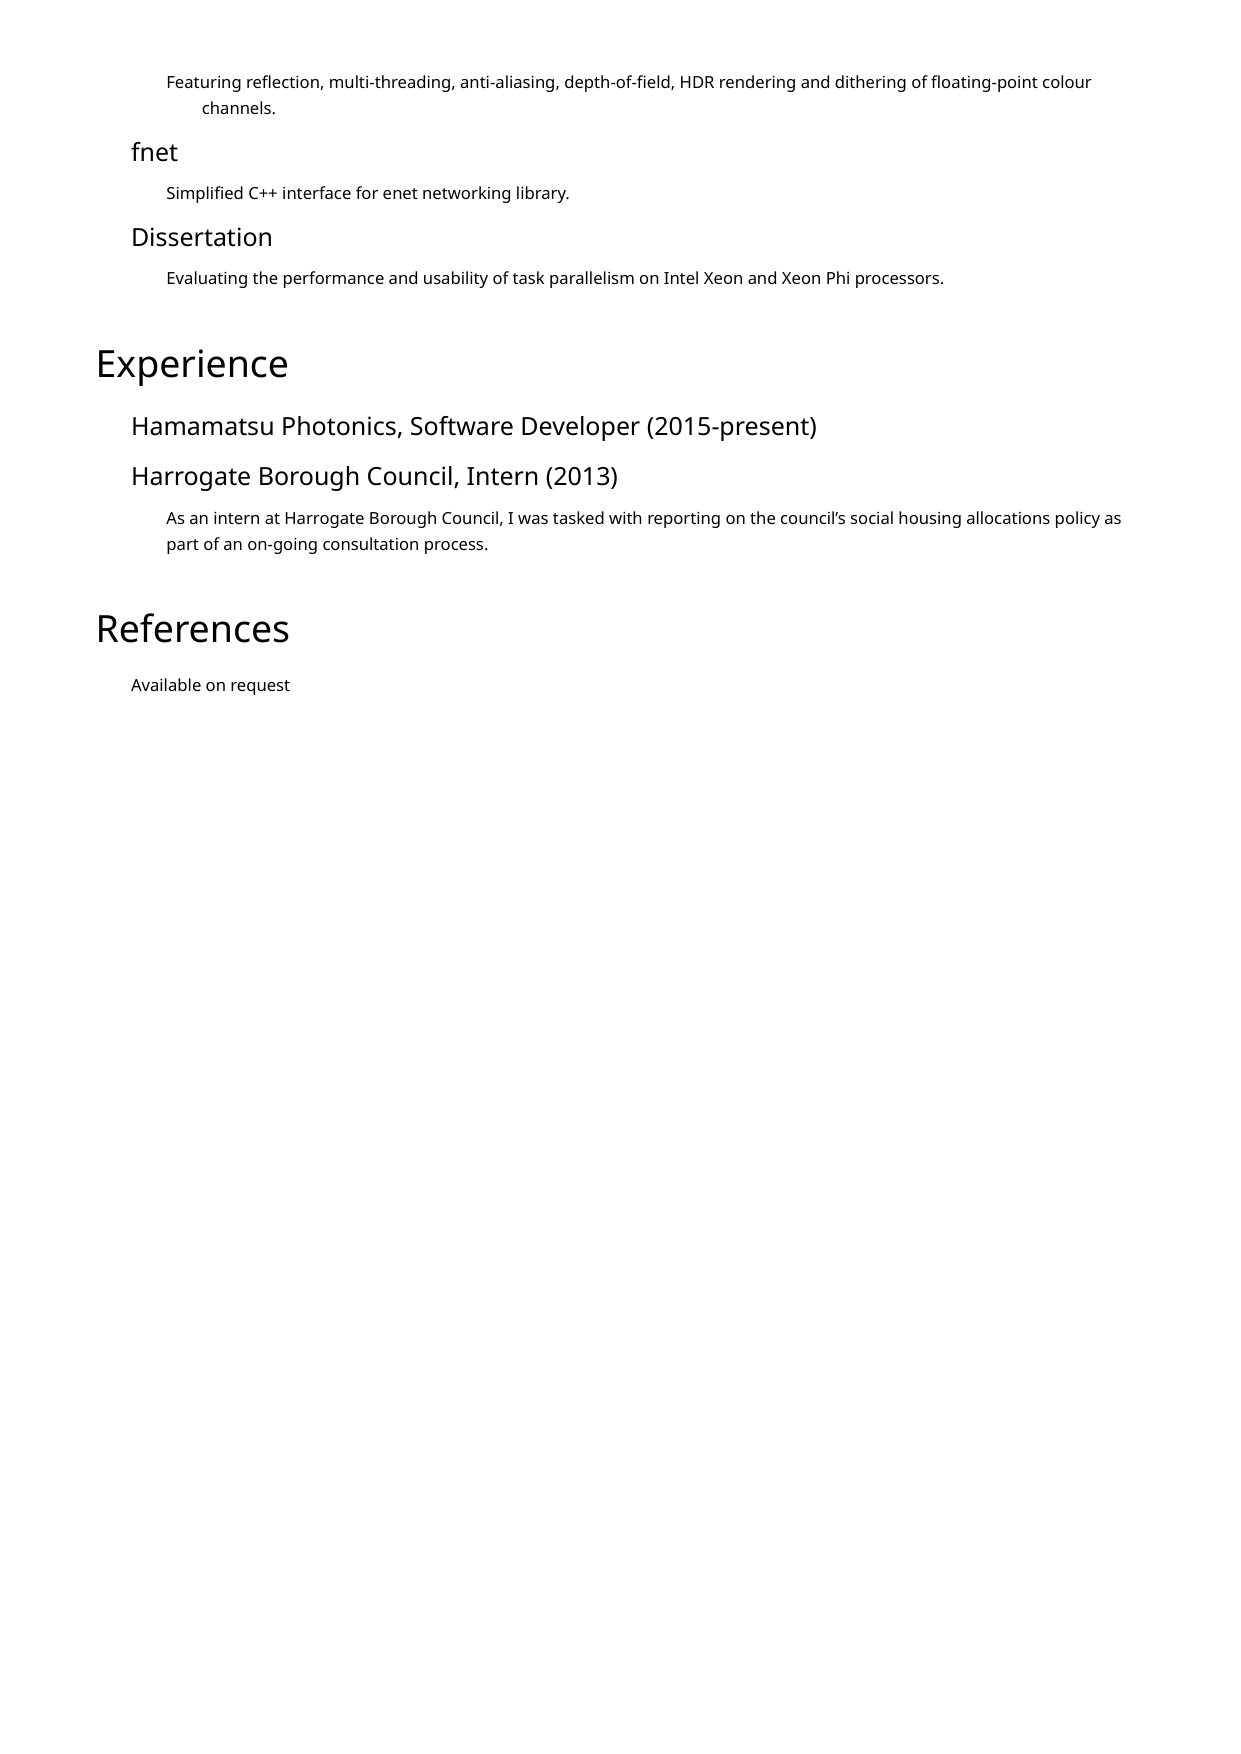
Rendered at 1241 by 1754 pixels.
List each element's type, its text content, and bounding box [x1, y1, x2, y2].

subtitle Experience [95, 337, 1145, 388]
subtitle fnet [95, 134, 1145, 168]
text As an intern at Harrogate Borough Council, I was tasked with reporting on the council’s social housing allocations policy as [95, 506, 1145, 529]
text Featuring reflection, multi-threading, anti-aliasing, depth-of-field, HDR rendering and dithering of floating-point colour channels. [95, 70, 1145, 119]
subtitle References [95, 603, 1145, 654]
text Simplified C++ interface for enet networking library. [95, 182, 1145, 204]
subtitle Harrogate Borough Council, Intern (2013) [95, 459, 1145, 493]
subtitle Hamamatsu Photonics, Software Developer (2015-present) [95, 408, 1145, 442]
text Available on request [95, 674, 1145, 697]
subtitle Dissertation [95, 219, 1145, 253]
text Evaluating the performance and usability of task parallelism on Intel Xeon and Xeon Phi processors. [95, 267, 1145, 289]
text part of an on-going consultation process. [95, 532, 1145, 555]
